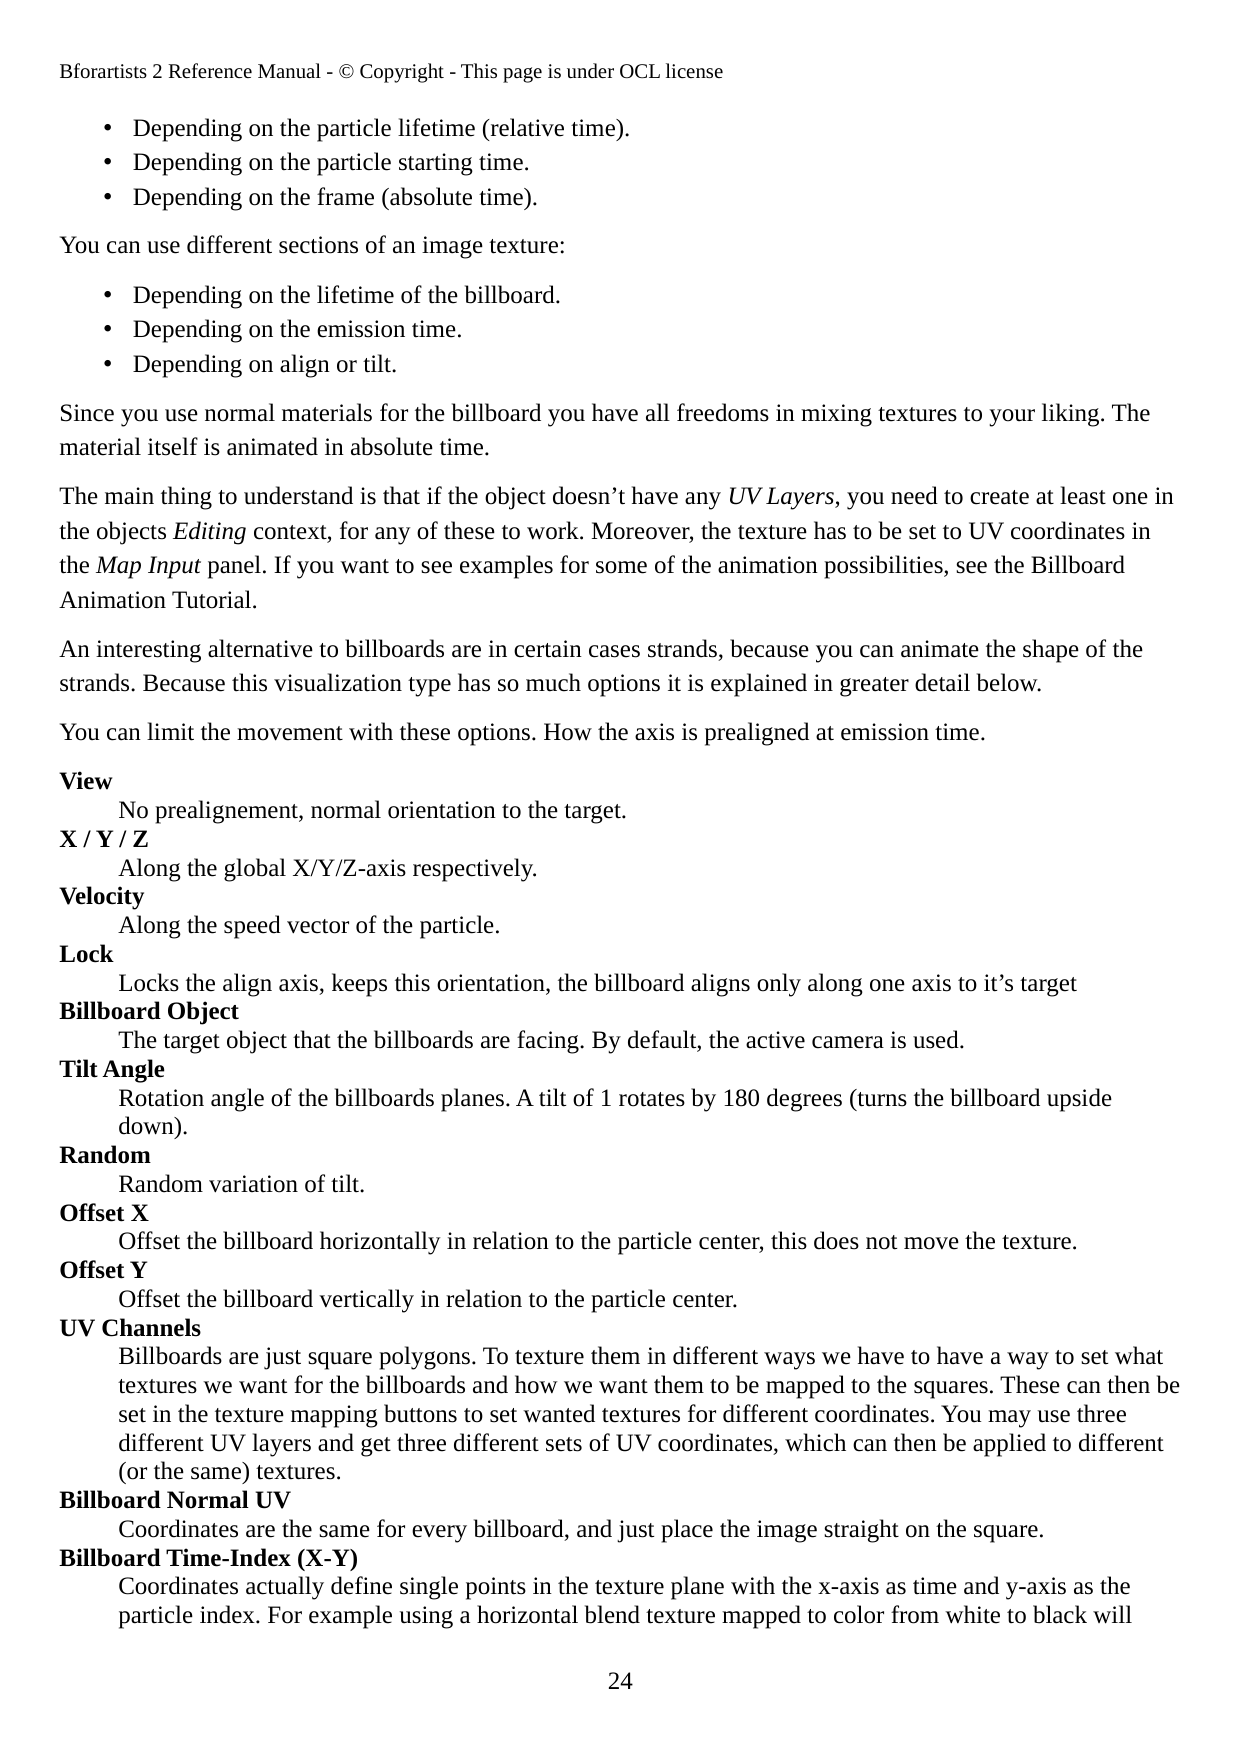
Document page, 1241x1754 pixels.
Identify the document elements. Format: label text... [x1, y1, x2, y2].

subtitle Offset X [59, 1198, 1181, 1226]
subtitle Offset Y [59, 1255, 1181, 1284]
list Billboards are just square polygons. To texture them in different ways we have to have a way to set what textures we want for the billboards and how we want them to be mapped to the squares. These can then be set in the texture mapping buttons to set wanted textures for different coordinates. You may use three different UV layers and get three different sets of UV coordinates, which can then be applied to different (or the same) textures. [118, 1341, 1181, 1485]
subtitle Lock [59, 939, 1181, 968]
list Depending on the lifetime of the billboard. [103, 280, 1181, 308]
subtitle Tilt Angle [59, 1054, 1181, 1083]
list Coordinates are the same for every billboard, and just place the image straight on the square. [118, 1514, 1181, 1543]
text The main thing to understand is that if the object doesn’t have any UV Layers, you need to create at least one in the objects Editing context, for any of these to work. Moreover, the texture has to be set to UV coordinates in the Map Input panel. If you want to see examples for some of the animation possibilities, see the Billboard Animation Tutorial. [59, 481, 1181, 613]
list Rotation angle of the billboards planes. A tilt of 1 rotates by 180 degrees (turns the billboard upside down). [118, 1083, 1181, 1140]
list Along the speed vector of the particle. [118, 910, 1181, 939]
subtitle UV Channels [59, 1313, 1181, 1341]
list Locks the align axis, keeps this orientation, the billboard aligns only along one axis to it’s target [118, 968, 1181, 996]
list Depending on the particle lifetime (relative time). [103, 113, 1181, 141]
subtitle Velocity [59, 881, 1181, 910]
list Depending on the frame (absolute time). [103, 182, 1181, 210]
subtitle Billboard Normal UV [59, 1485, 1181, 1514]
text An interesting alternative to billboards are in certain cases strands, because you can animate the shape of the strands. Because this visualization type has so much options it is explained in greater detail below. [59, 634, 1181, 697]
list Offset the billboard horizontally in relation to the particle center, this does not move the texture. [118, 1226, 1181, 1255]
text You can limit the movement with these options. How the axis is prealigned at emission time. [59, 717, 1181, 746]
list Random variation of tilt. [118, 1169, 1181, 1198]
subtitle X / Y / Z [59, 824, 1181, 853]
list Offset the billboard vertically in relation to the particle center. [118, 1284, 1181, 1313]
text Since you use normal materials for the billboard you have all freedoms in mixing textures to your liking. The material itself is animated in absolute time. [59, 398, 1181, 461]
subtitle Billboard Object [59, 996, 1181, 1025]
list Depending on the emission time. [103, 314, 1181, 343]
subtitle View [59, 766, 1181, 795]
subtitle Billboard Time-Index (X-Y) [59, 1543, 1181, 1571]
text You can use different sections of an image texture: [59, 231, 1181, 259]
list The target object that the billboards are facing. By default, the active camera is used. [118, 1025, 1181, 1054]
subtitle Random [59, 1140, 1181, 1169]
list Along the global X/Y/Z-axis respectively. [118, 853, 1181, 881]
list Depending on align or tilt. [103, 349, 1181, 377]
list No prealignement, normal orientation to the target. [118, 795, 1181, 824]
list Coordinates actually define single points in the texture plane with the x-axis as time and y-axis as the particle index. For example using a horizontal blend texture mapped to color from white to black will [118, 1571, 1181, 1629]
list Depending on the particle starting time. [103, 147, 1181, 176]
